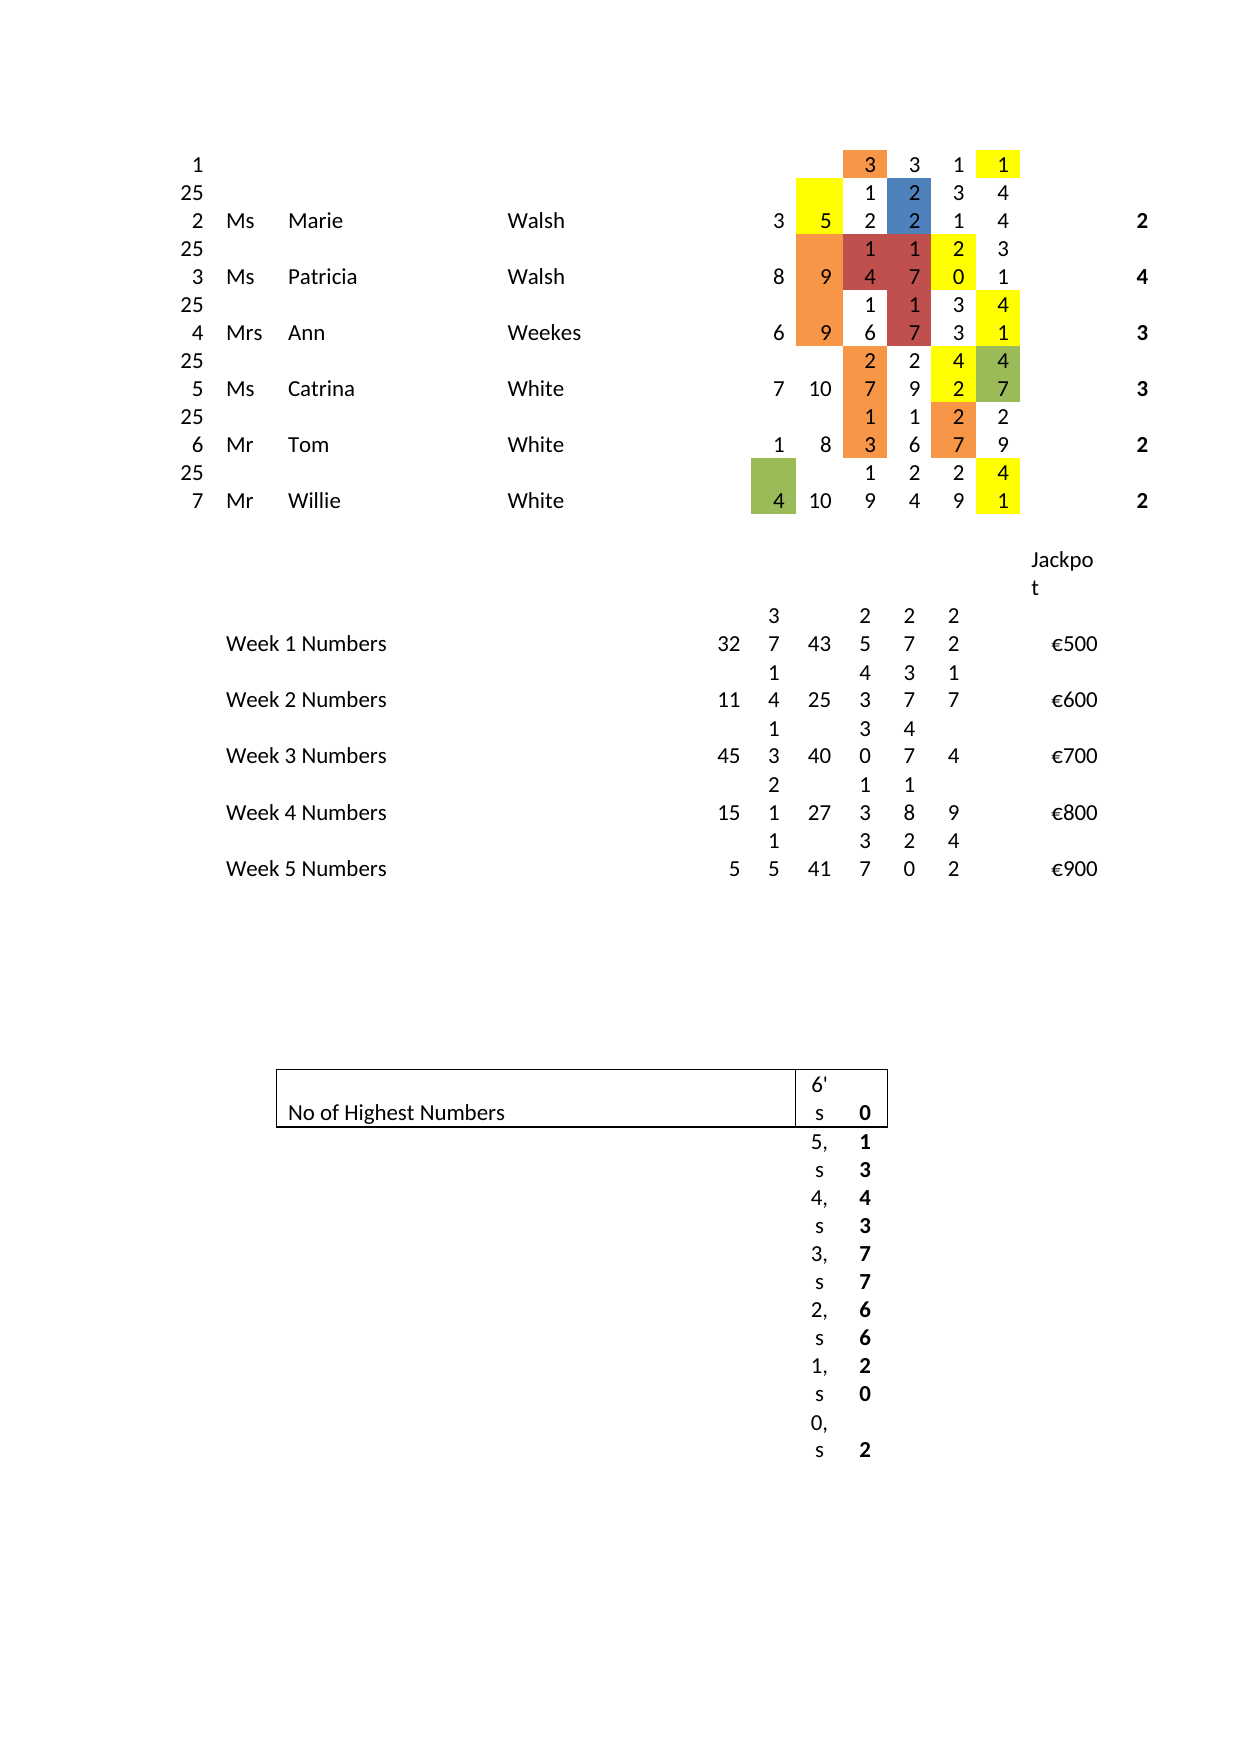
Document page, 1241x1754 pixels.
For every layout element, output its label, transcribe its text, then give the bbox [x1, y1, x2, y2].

table_cell [976, 1240, 1020, 1296]
table_cell 47 [976, 346, 1020, 402]
table_cell Mr [215, 402, 277, 458]
table_cell [931, 514, 976, 546]
table_cell [496, 514, 751, 546]
table_cell [931, 1408, 976, 1464]
table_cell [1020, 976, 1109, 1007]
table_cell 2,s [796, 1296, 843, 1352]
table_cell [751, 1038, 796, 1069]
table_cell [215, 546, 277, 602]
table_cell 32 [496, 602, 751, 658]
table_cell White [496, 458, 751, 514]
table_cell [277, 944, 496, 976]
table_cell [976, 1352, 1020, 1408]
table_cell [160, 1240, 214, 1296]
table_cell 31 [976, 234, 1020, 290]
table_cell [160, 1352, 214, 1408]
table_cell 4,s [796, 1184, 843, 1239]
table_cell [796, 913, 843, 944]
table_cell 37 [887, 658, 931, 714]
table_cell No of Highest Numbers [277, 1070, 751, 1126]
table_cell [160, 546, 214, 602]
table_cell [843, 546, 887, 602]
table_cell [496, 913, 751, 944]
table_cell [1020, 402, 1109, 458]
table_cell 252 [160, 178, 214, 234]
table_cell 40 [796, 714, 843, 770]
table_cell [843, 944, 887, 976]
table_cell [887, 1038, 931, 1069]
table_cell [976, 976, 1020, 1007]
table_cell [887, 1126, 931, 1183]
table_cell [887, 1408, 931, 1464]
table_cell [1020, 1126, 1109, 1183]
table_cell Week 3 Numbers [215, 714, 496, 770]
table_cell [976, 770, 1020, 826]
table_cell 27 [796, 770, 843, 826]
table_cell [277, 1007, 496, 1038]
table_cell [1109, 913, 1176, 944]
table_cell [496, 1408, 751, 1464]
table_cell [215, 1240, 277, 1296]
table_cell Ms [215, 346, 277, 402]
table_cell [496, 1352, 751, 1408]
table_cell [976, 826, 1020, 882]
table_cell 2 [1109, 178, 1176, 234]
table_cell [1020, 1464, 1109, 1495]
table_cell [1020, 346, 1109, 402]
table_cell 29 [976, 402, 1020, 458]
table_cell [215, 882, 277, 913]
table_cell [931, 1184, 976, 1239]
table_cell 66 [843, 1296, 887, 1352]
table_cell 7 [751, 346, 796, 402]
table_cell [215, 1296, 277, 1352]
table_cell Catrina [277, 346, 496, 402]
table_cell 253 [160, 234, 214, 290]
table_cell 42 [931, 826, 976, 882]
table_cell [887, 882, 931, 913]
table_cell [931, 1126, 976, 1183]
table_cell [751, 1464, 796, 1495]
table_cell [1109, 658, 1176, 714]
table_cell [887, 1240, 931, 1296]
table_cell [1109, 826, 1176, 882]
table_cell [931, 944, 976, 976]
table_cell [976, 602, 1020, 658]
table_cell [843, 976, 887, 1007]
table_cell 3 [751, 178, 796, 234]
table_cell 9 [796, 234, 843, 290]
table_cell 13 [843, 1128, 887, 1183]
table_cell [496, 1184, 751, 1239]
table_cell [976, 1069, 1020, 1126]
table_cell [931, 1464, 976, 1495]
table_cell [215, 1464, 277, 1495]
table_cell [1109, 1464, 1176, 1495]
table_cell 44 [976, 178, 1020, 234]
table_cell [1020, 1352, 1109, 1408]
table_cell [1020, 1069, 1109, 1126]
table_cell [751, 976, 796, 1007]
table_cell 41 [796, 826, 843, 882]
table_cell [796, 1464, 843, 1495]
table_cell [843, 882, 887, 913]
table_cell [887, 976, 931, 1007]
table_cell [1020, 290, 1109, 346]
table_cell [887, 1296, 931, 1352]
table_cell 5 [496, 826, 751, 882]
table_cell [751, 1070, 795, 1126]
table_cell [277, 1184, 496, 1239]
table_cell [1109, 1007, 1176, 1038]
table_cell [1109, 1240, 1176, 1296]
table_cell [976, 913, 1020, 944]
table_cell €600 [1020, 658, 1109, 714]
table_cell [277, 976, 496, 1007]
table_cell [751, 882, 796, 913]
table_cell [1020, 1184, 1109, 1239]
table_cell 5,s [796, 1128, 843, 1183]
table_cell 3 [887, 150, 931, 178]
table_cell 14 [751, 658, 796, 714]
table_cell [160, 770, 214, 826]
table_cell [931, 1069, 976, 1126]
table_cell [751, 546, 796, 602]
table_cell Ann [277, 290, 496, 346]
table_cell 0 [843, 1070, 887, 1126]
table_cell 1 [976, 150, 1020, 178]
table_cell [976, 1464, 1020, 1495]
table_cell 4 [751, 458, 796, 514]
table_cell [215, 944, 277, 976]
table_cell 2 [843, 1408, 887, 1464]
table_cell 42 [931, 346, 976, 402]
table_cell 14 [843, 234, 887, 290]
table_cell 37 [843, 826, 887, 882]
table_cell 3 [843, 150, 887, 178]
table_cell [1109, 602, 1176, 658]
table_cell [1109, 1069, 1176, 1126]
table_cell 29 [931, 458, 976, 514]
table_cell [976, 1007, 1020, 1038]
table_cell [931, 913, 976, 944]
table_cell €500 [1020, 602, 1109, 658]
table_cell [496, 150, 751, 178]
table_cell [843, 514, 887, 546]
table_cell 10 [796, 346, 843, 402]
table_cell 6's [796, 1070, 843, 1126]
table_cell 22 [887, 178, 931, 234]
table_cell 2 [1109, 402, 1176, 458]
table_cell 29 [887, 346, 931, 402]
table_cell Walsh [496, 178, 751, 234]
table_cell [160, 1038, 214, 1069]
table_cell Tom [277, 402, 496, 458]
table_cell [931, 1296, 976, 1352]
table_cell [496, 1038, 751, 1069]
table_cell [160, 1007, 214, 1038]
table_cell 2 [1109, 458, 1176, 514]
table_cell 6 [751, 290, 796, 346]
table_cell 1,s [796, 1352, 843, 1408]
table_cell 5 [796, 178, 843, 234]
table_cell [1109, 1296, 1176, 1352]
table_cell [931, 976, 976, 1007]
table_cell [215, 150, 277, 178]
table_cell 20 [887, 826, 931, 882]
table_cell [843, 1464, 887, 1495]
table_cell 43 [796, 602, 843, 658]
table_cell 43 [843, 1184, 887, 1239]
table_cell [160, 1184, 214, 1239]
table_cell [160, 658, 214, 714]
table_cell [796, 546, 843, 602]
table_cell Jackpot [1020, 546, 1109, 602]
table_cell [1109, 1408, 1176, 1464]
table_cell [843, 913, 887, 944]
table_cell 10 [796, 458, 843, 514]
table_cell [976, 658, 1020, 714]
table_cell 25 [796, 658, 843, 714]
table_cell [1020, 1007, 1109, 1038]
table_cell 1 [751, 402, 796, 458]
table_cell 77 [843, 1240, 887, 1296]
table_cell [215, 1184, 277, 1239]
table_cell Ms [215, 178, 277, 234]
table_cell 31 [931, 178, 976, 234]
table_cell 18 [887, 770, 931, 826]
table_cell [1109, 714, 1176, 770]
table_cell [160, 976, 214, 1007]
table_cell [277, 882, 496, 913]
table_cell [751, 514, 796, 546]
table_cell [1109, 1038, 1176, 1069]
table_cell [277, 546, 496, 602]
table_cell [976, 882, 1020, 913]
table_cell 17 [931, 658, 976, 714]
table_cell [887, 546, 931, 602]
table_cell 16 [843, 290, 887, 346]
table_cell [496, 1007, 751, 1038]
table_cell [887, 1352, 931, 1408]
table_cell 37 [751, 602, 796, 658]
table_cell 27 [931, 402, 976, 458]
table_cell [1109, 150, 1176, 178]
table_cell [796, 882, 843, 913]
table_cell 3 [1109, 290, 1176, 346]
table_cell 30 [843, 714, 887, 770]
table_cell Week 2 Numbers [215, 658, 496, 714]
table_cell [1020, 514, 1109, 546]
table_cell 9 [931, 770, 976, 826]
table_cell [215, 514, 277, 546]
table_cell [277, 1296, 496, 1352]
table_cell Weekes [496, 290, 751, 346]
table_cell [160, 1464, 214, 1495]
table_cell [160, 1408, 214, 1464]
table_cell [1020, 913, 1109, 944]
table_cell [277, 1408, 496, 1464]
table_cell [796, 1038, 843, 1069]
table_cell [931, 1352, 976, 1408]
table_cell 3,s [796, 1240, 843, 1296]
table_cell 8 [796, 402, 843, 458]
table_cell [1109, 1126, 1176, 1183]
table_cell [751, 1296, 796, 1352]
table_cell [976, 1126, 1020, 1183]
table_cell Week 1 Numbers [215, 602, 496, 658]
table_cell [277, 1240, 496, 1296]
table_cell [796, 1007, 843, 1038]
table_cell [160, 714, 214, 770]
table_cell Walsh [496, 234, 751, 290]
table_cell [277, 150, 496, 178]
table_cell [160, 514, 214, 546]
table_cell [976, 1184, 1020, 1239]
table_cell 15 [751, 826, 796, 882]
table_cell [215, 976, 277, 1007]
table_cell [976, 514, 1020, 546]
table_cell Week 5 Numbers [215, 826, 496, 882]
table_cell 19 [843, 458, 887, 514]
table_cell [160, 913, 214, 944]
table_cell [215, 1007, 277, 1038]
table_cell [215, 1352, 277, 1408]
table_cell 41 [976, 458, 1020, 514]
table_cell [496, 1464, 751, 1495]
table_cell 21 [751, 770, 796, 826]
table_cell [976, 714, 1020, 770]
table_cell [796, 150, 843, 178]
table_cell [215, 1408, 277, 1464]
table_cell [1109, 944, 1176, 976]
table_cell 13 [751, 714, 796, 770]
table_cell [160, 1296, 214, 1352]
table_cell [1020, 458, 1109, 514]
table_cell [160, 602, 214, 658]
table_cell 1 [160, 150, 214, 178]
table_cell [976, 944, 1020, 976]
table_cell 47 [887, 714, 931, 770]
table_cell 22 [931, 602, 976, 658]
table_cell [496, 1296, 751, 1352]
table_cell [931, 546, 976, 602]
table_cell [496, 1240, 751, 1296]
table_cell [1020, 944, 1109, 976]
table_cell Ms [215, 234, 277, 290]
table_cell [160, 826, 214, 882]
table_cell [215, 1038, 277, 1069]
table_cell [931, 882, 976, 913]
table_cell [496, 1128, 751, 1183]
table_cell [751, 1128, 796, 1183]
table_cell 24 [887, 458, 931, 514]
table_cell 0,s [796, 1408, 843, 1464]
table_cell 13 [843, 770, 887, 826]
table_cell 11 [496, 658, 751, 714]
table_cell Week 4 Numbers [215, 770, 496, 826]
table_cell 20 [843, 1352, 887, 1408]
table_cell [160, 1126, 214, 1183]
table_cell [277, 1128, 496, 1183]
table_cell 33 [931, 290, 976, 346]
table_cell [1020, 1038, 1109, 1069]
table_cell [1020, 234, 1109, 290]
table_cell [843, 1007, 887, 1038]
table_cell 3 [1109, 346, 1176, 402]
table_cell [215, 913, 277, 944]
table_cell [751, 1352, 796, 1408]
table_cell [751, 944, 796, 976]
table_cell [931, 1240, 976, 1296]
table_cell Mrs [215, 290, 277, 346]
table_cell 16 [887, 402, 931, 458]
table_cell 20 [931, 234, 976, 290]
table_cell [976, 1296, 1020, 1352]
table_cell [751, 1408, 796, 1464]
table_cell [1020, 1408, 1109, 1464]
table_cell [887, 514, 931, 546]
table_cell [887, 1007, 931, 1038]
table_cell [1020, 882, 1109, 913]
table_cell [160, 1069, 214, 1126]
table_cell [931, 1007, 976, 1038]
table_cell 4 [1109, 234, 1176, 290]
table_cell 13 [843, 402, 887, 458]
table_cell 9 [796, 290, 843, 346]
table_cell Marie [277, 178, 496, 234]
table_cell [1109, 976, 1176, 1007]
table_cell [215, 1069, 276, 1126]
table_cell [976, 1408, 1020, 1464]
table_cell [277, 1464, 496, 1495]
table_cell 17 [887, 290, 931, 346]
table_cell 15 [496, 770, 751, 826]
table_cell [751, 150, 796, 178]
table_cell [796, 514, 843, 546]
table_cell [496, 976, 751, 1007]
table_cell [931, 1038, 976, 1069]
table_cell €800 [1020, 770, 1109, 826]
table_cell €700 [1020, 714, 1109, 770]
table_cell 256 [160, 402, 214, 458]
table_cell [887, 944, 931, 976]
table_cell [1109, 546, 1176, 602]
table_cell [796, 976, 843, 1007]
table_cell 17 [887, 234, 931, 290]
table_cell 8 [751, 234, 796, 290]
table_cell 4 [931, 714, 976, 770]
table_cell [751, 1007, 796, 1038]
table_cell [496, 546, 751, 602]
table_cell [1109, 770, 1176, 826]
table_cell 255 [160, 346, 214, 402]
table_cell [976, 546, 1020, 602]
table_cell [277, 1352, 496, 1408]
table_cell [1109, 882, 1176, 913]
table_cell [160, 882, 214, 913]
table_cell [976, 1038, 1020, 1069]
table_cell [1020, 1296, 1109, 1352]
table_cell 1 [931, 150, 976, 178]
table_cell [496, 882, 751, 913]
table_cell White [496, 402, 751, 458]
table_cell [796, 944, 843, 976]
table_cell [277, 1038, 496, 1069]
table_cell [1020, 150, 1109, 178]
table_cell [843, 1038, 887, 1069]
table_cell [1109, 514, 1176, 546]
table_cell Willie [277, 458, 496, 514]
table_cell [277, 913, 496, 944]
table_cell 43 [843, 658, 887, 714]
table_cell [887, 913, 931, 944]
table_cell 27 [887, 602, 931, 658]
table_cell [1109, 1352, 1176, 1408]
table_cell [887, 1464, 931, 1495]
table_cell [887, 1184, 931, 1239]
table_cell 41 [976, 290, 1020, 346]
table_cell [888, 1069, 931, 1126]
table_cell [160, 944, 214, 976]
table_cell [277, 514, 496, 546]
table_cell 25 [843, 602, 887, 658]
table_cell [751, 913, 796, 944]
table_cell [1020, 178, 1109, 234]
table_cell White [496, 346, 751, 402]
table_cell €900 [1020, 826, 1109, 882]
table_cell 254 [160, 290, 214, 346]
table_cell [751, 1240, 796, 1296]
table_cell [1020, 1240, 1109, 1296]
table_cell Mr [215, 458, 277, 514]
table_cell 45 [496, 714, 751, 770]
table_cell 257 [160, 458, 214, 514]
table_cell 27 [843, 346, 887, 402]
table_cell 12 [843, 178, 887, 234]
table_cell Patricia [277, 234, 496, 290]
table_cell [215, 1126, 277, 1183]
table_cell [751, 1184, 796, 1239]
table_cell [496, 944, 751, 976]
table_cell [1109, 1184, 1176, 1239]
